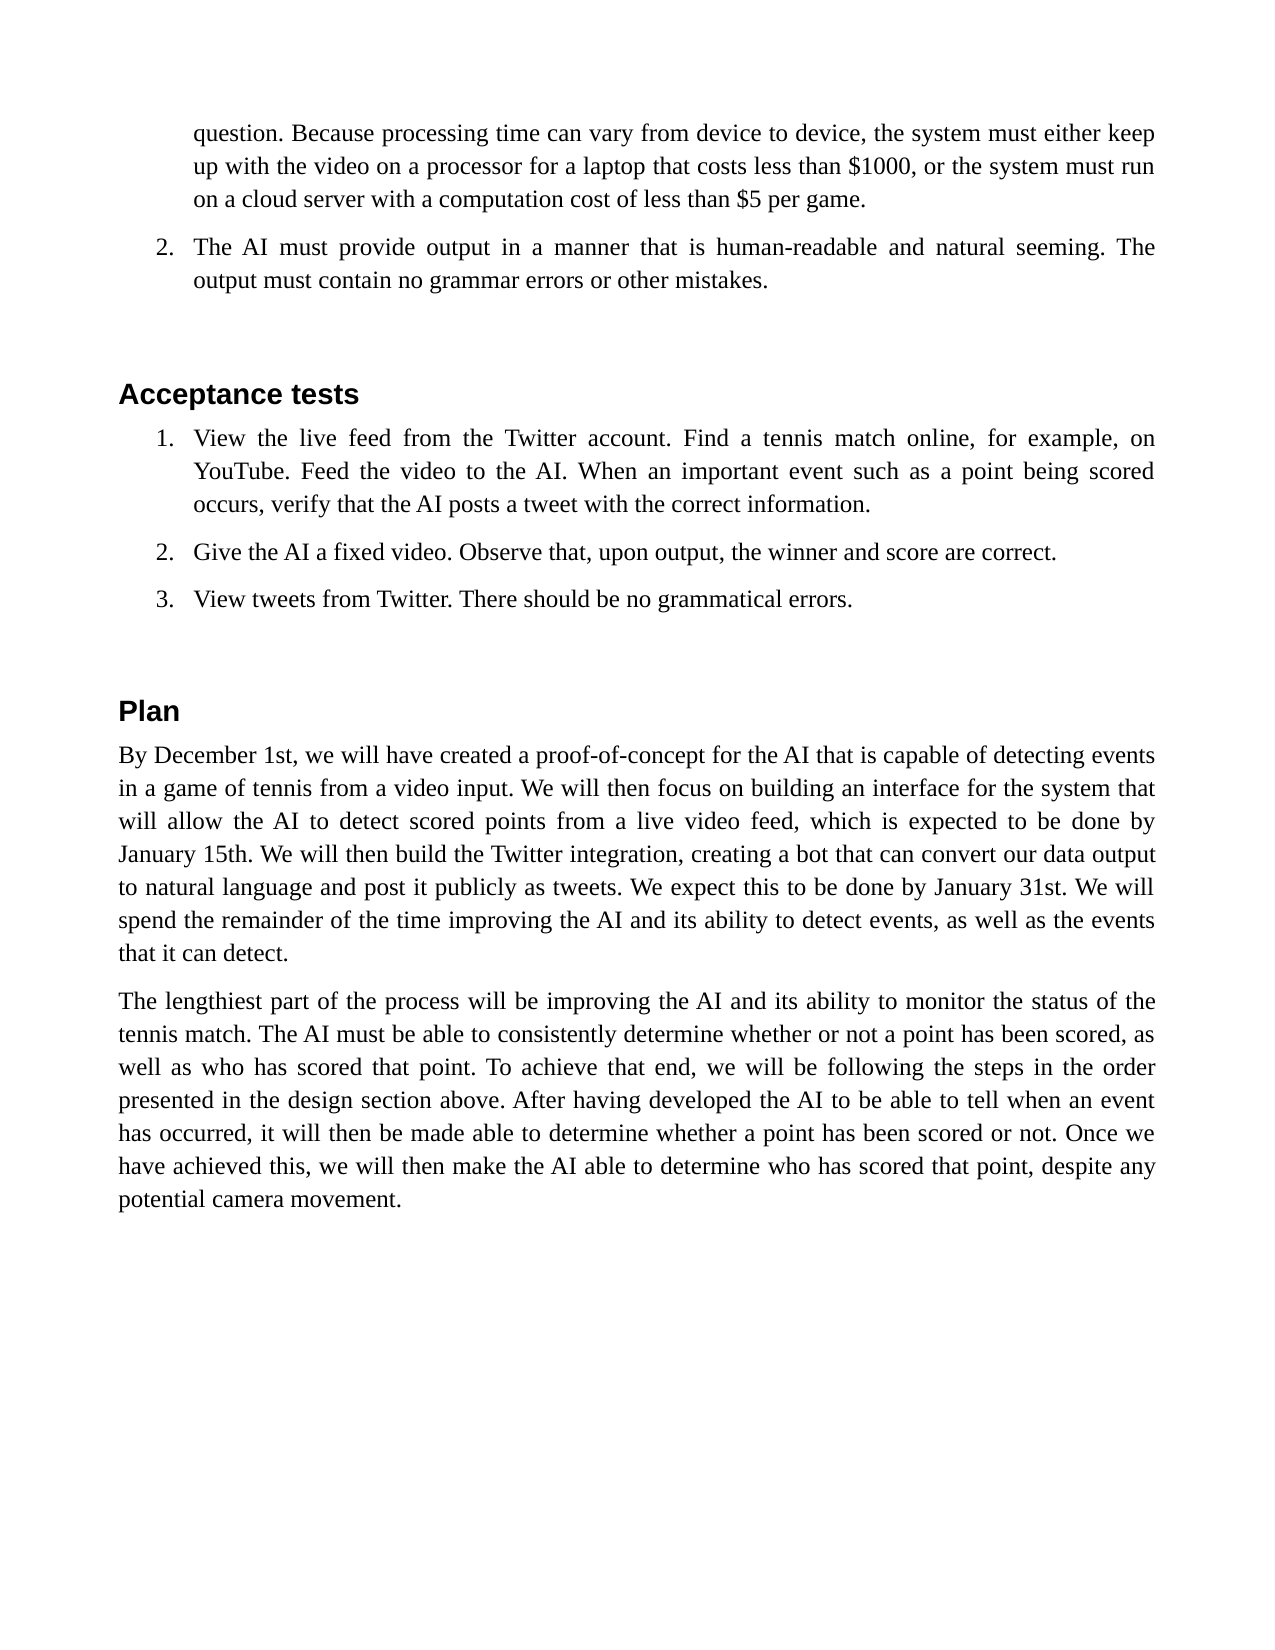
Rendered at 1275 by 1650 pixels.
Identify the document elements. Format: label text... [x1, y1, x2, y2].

list Give the AI a fixed video. Observe that, upon output, the winner and score are correct. [156, 537, 1157, 565]
list View tweets from Twitter. There should be no grammatical errors. [156, 584, 1157, 613]
list The AI must provide output in a manner that is human-readable and natural seeming. The output must contain no grammar errors or other mistakes. [156, 232, 1157, 293]
list question. Because processing time can vary from device to device, the system must either keep up with the video on a processor for a laptop that costs less than $1000, or the system must run on a cloud server with a computation cost of less than $5 per game. [156, 118, 1157, 213]
subtitle Acceptance tests [118, 377, 1157, 411]
text The lengthiest part of the process will be improving the AI and its ability to monitor the status of the tennis match. The AI must be able to consistently determine whether or not a point has been scored, as well as who has scored that point. To achieve that end, we will be following the steps in the order presented in the design section above. After having developed the AI to be able to tell when an event has occurred, it will then be made able to determine whether a point has been scored or not. Once we have achieved this, we will then make the AI able to determine who has scored that point, despite any potential camera movement. [118, 986, 1157, 1213]
text By December 1st, we will have created a proof-of-concept for the AI that is capable of detecting events in a game of tennis from a video input. We will then focus on building an interface for the system that will allow the AI to detect scored points from a live video feed, which is expected to be done by January 15th. We will then build the Twitter integration, creating a bot that can convert our data output to natural language and post it publicly as tweets. We expect this to be done by January 31st. We will spend the remainder of the time improving the AI and its ability to detect events, as well as the events that it can detect. [118, 740, 1157, 967]
list View the live feed from the Twitter account. Find a tennis match online, for example, on YouTube. Feed the video to the AI. When an important event such as a point being scored occurs, verify that the AI posts a tweet with the correct information. [156, 423, 1157, 518]
subtitle Plan [118, 694, 1157, 728]
